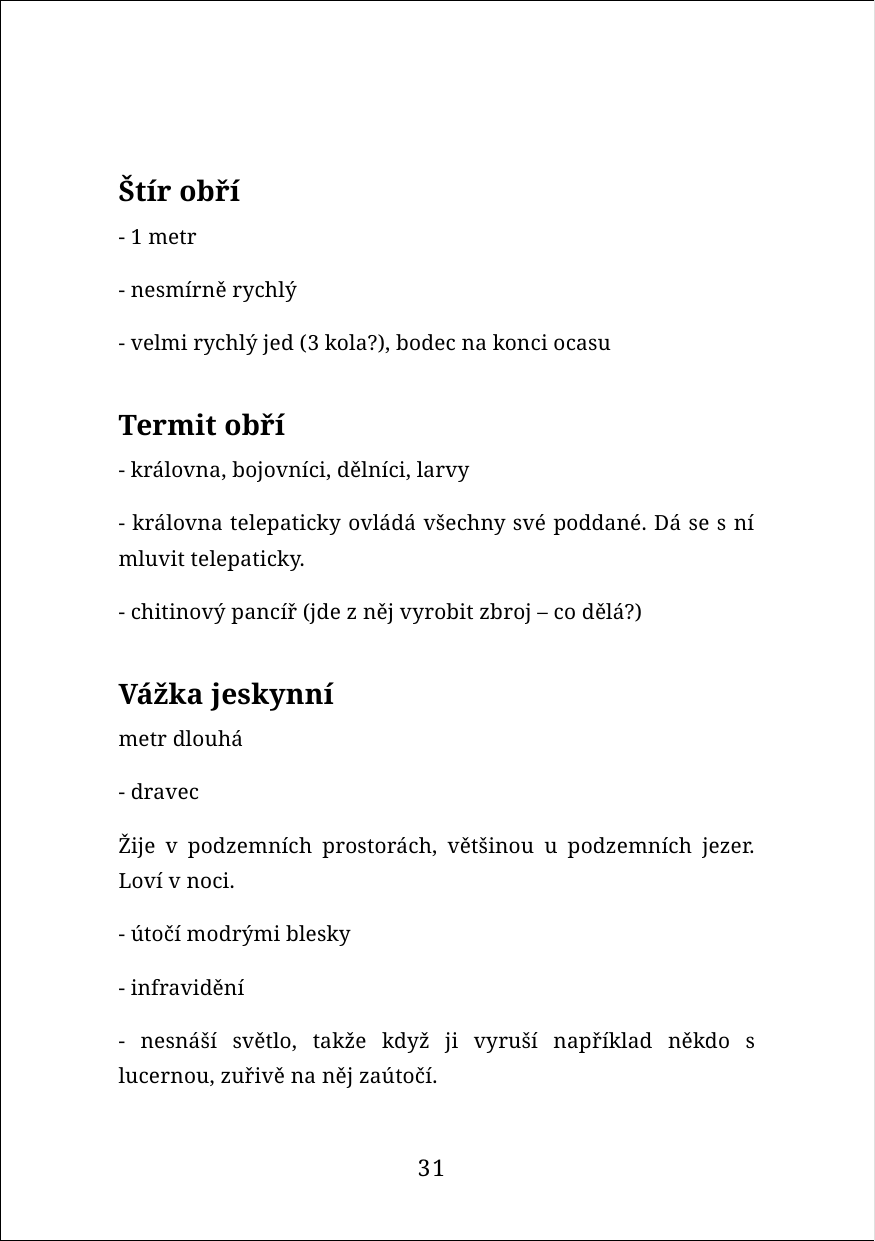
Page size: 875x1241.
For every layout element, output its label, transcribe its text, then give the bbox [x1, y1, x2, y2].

text Žije v podzemních prostorách, většinou u podzemních jezer. Loví v noci. [118, 831, 756, 895]
subtitle Štír obří [118, 172, 756, 210]
text - 1 metr [118, 222, 756, 250]
text - útočí modrými blesky [118, 919, 756, 948]
text - chitinový pancíř (jde z něj vyrobit zbroj – co dělá?) [118, 597, 756, 626]
subtitle Termit obří [118, 405, 756, 443]
text - velmi rychlý jed (3 kola?), bodec na konci ocasu [118, 328, 756, 357]
text - dravec [118, 777, 756, 806]
text - královna telepaticky ovládá všechny své poddané. Dá se s ní mluvit telepaticky. [118, 508, 756, 572]
text metr dlouhá [118, 724, 756, 753]
text - nesnáší světlo, takže když ji vyruší například někdo s lucernou, zuřivě na něj zaútočí. [118, 1026, 756, 1090]
subtitle Vážka jeskynní [118, 674, 756, 712]
text - královna, bojovníci, dělníci, larvy [118, 455, 756, 484]
text - infravidění [118, 973, 756, 1001]
text - nesmírně rychlý [118, 275, 756, 303]
